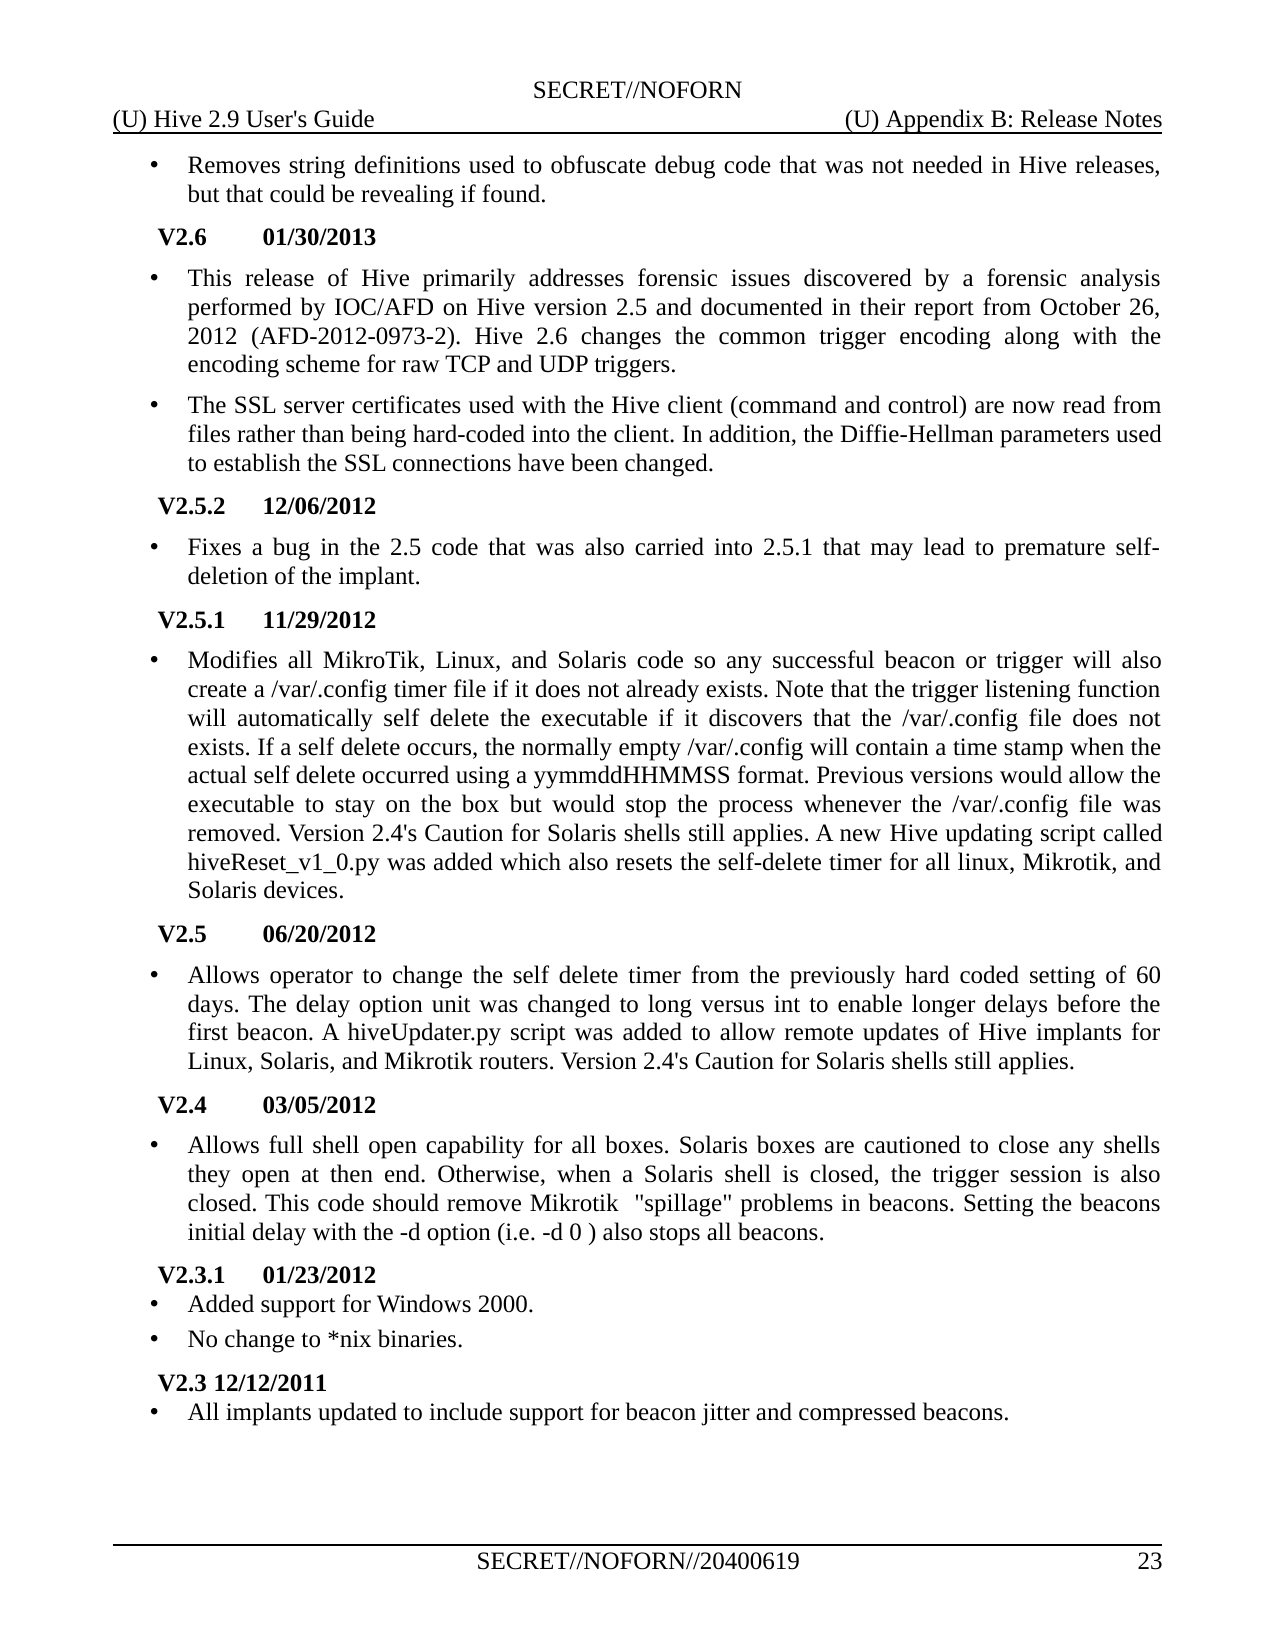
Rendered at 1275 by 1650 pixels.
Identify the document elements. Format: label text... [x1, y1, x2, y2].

subtitle V2.6 01/30/2013 [157, 222, 1162, 251]
list No change to *nix binaries. [150, 1324, 1162, 1353]
list Modifies all MikroTik, Linux, and Solaris code so any successful beacon or trigger will also create a /var/.config timer file if it does not already exists. Note that the trigger listening function will automatically self delete the executable if it discovers that the /var/.config file does not exists. If a self delete occurs, the normally empty /var/.config will contain a time stamp when the actual self delete occurred using a yymmddHHMMSS format. Previous versions would allow the executable to stay on the box but would stop the process whenever the /var/.config file was removed. Version 2.4's Caution for Solaris shells still applies. A new Hive updating script called hiveReset_v1_0.py was added which also resets the self-delete timer for all linux, Mikrotik, and Solaris devices. [150, 645, 1162, 904]
list Allows operator to change the self delete timer from the previously hard coded setting of 60 days. The delay option unit was changed to long versus int to enable longer delays before the first beacon. A hiveUpdater.py script was added to allow remote updates of Hive implants for Linux, Solaris, and Mikrotik routers. Version 2.4's Caution for Solaris shells still applies. [150, 960, 1162, 1075]
list All implants updated to include support for beacon jitter and compressed beacons. [150, 1397, 1162, 1425]
list The SSL server certificates used with the Hive client (command and control) are now read from files rather than being hard-coded into the client. In addition, the Diffie-Hellman parameters used to establish the SSL connections have been changed. [150, 390, 1162, 476]
list Removes string definitions used to obfuscate debug code that was not needed in Hive releases, but that could be revealing if found. [150, 150, 1162, 207]
list This release of Hive primarily addresses forensic issues discovered by a forensic analysis performed by IOC/AFD on Hive version 2.5 and documented in their report from October 26, 2012 (AFD-2012-0973-2). Hive 2.6 changes the common trigger encoding along with the encoding scheme for raw TCP and UDP triggers. [150, 263, 1162, 378]
subtitle V2.4 03/05/2012 [157, 1090, 1162, 1119]
list Allows full shell open capability for all boxes. Solaris boxes are cautioned to close any shells they open at then end. Otherwise, when a Solaris shell is closed, the trigger session is also closed. This code should remove Mikrotik "spillage" problems in beacons. Setting the beacons initial delay with the -d option (i.e. -d 0 ) also stops all beacons. [150, 1131, 1162, 1246]
subtitle V2.5.1 11/29/2012 [157, 605, 1162, 633]
subtitle V2.5.2 12/06/2012 [157, 491, 1162, 520]
subtitle V2.3 12/12/2011 [157, 1368, 1162, 1397]
subtitle V2.5 06/20/2012 [157, 919, 1162, 948]
subtitle V2.3.1 01/23/2012 [157, 1261, 1162, 1289]
list Added support for Windows 2000. [150, 1289, 1162, 1318]
list Fixes a bug in the 2.5 code that was also carried into 2.5.1 that may lead to premature self-deletion of the implant. [150, 532, 1162, 590]
